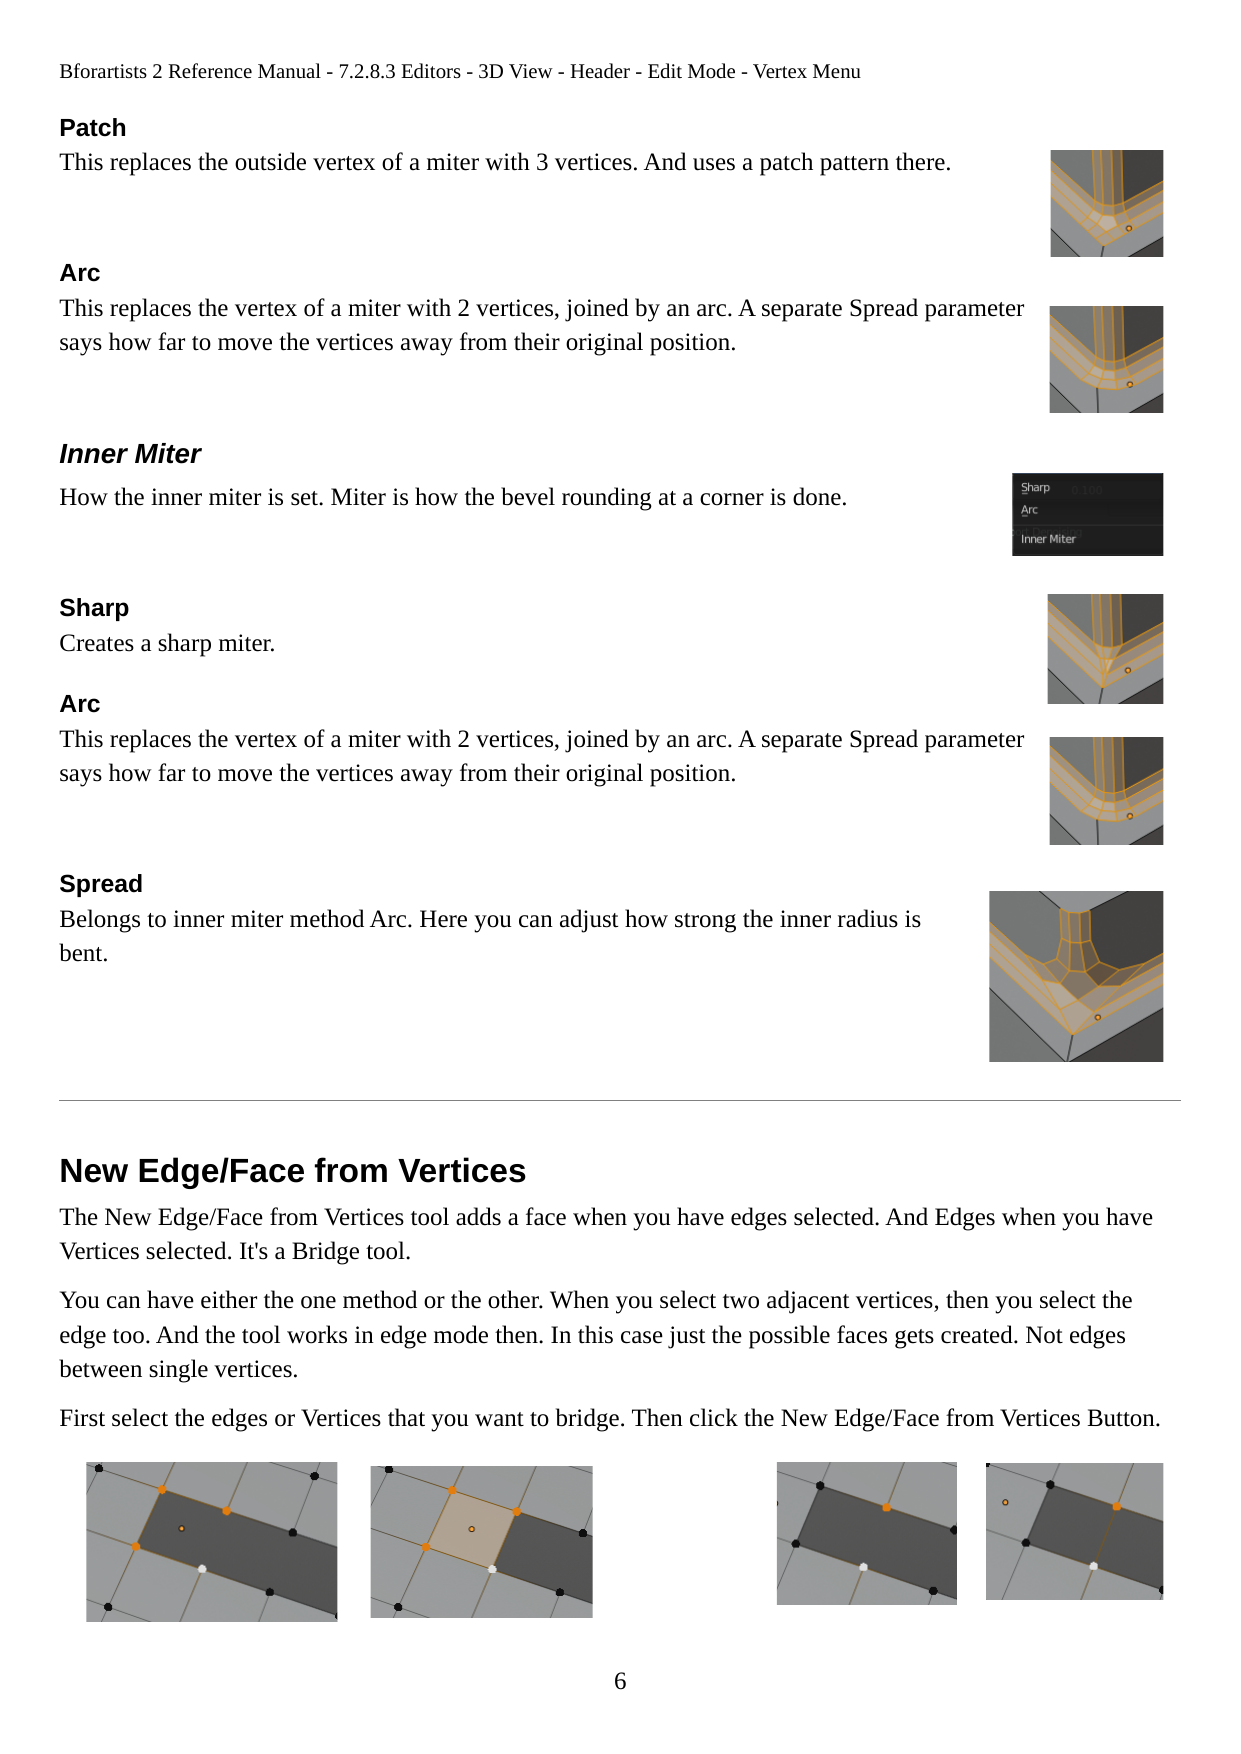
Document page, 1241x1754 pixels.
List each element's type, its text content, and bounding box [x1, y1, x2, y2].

subtitle Spread [59, 869, 1181, 898]
subtitle Sharp [59, 593, 1181, 621]
text This replaces the vertex of a miter with 2 vertices, joined by an arc. A separate Spread parameter says how far to move the vertices away from their original position. [59, 724, 1181, 787]
text Creates a sharp miter. [59, 628, 1047, 656]
picture [370, 1466, 593, 1618]
picture [776, 1462, 957, 1605]
subtitle Arc [59, 689, 1181, 718]
text You can have either the one method or the other. When you select two adjacent vertices, then you select the edge too. And the tool works in edge mode then. In this case just the possible faces gets created. Not edges between single vertices. [59, 1285, 1181, 1383]
picture [1012, 473, 1164, 556]
picture [1049, 306, 1164, 413]
picture [989, 891, 1164, 1062]
text First select the edges or Vertices that you want to bridge. Then click the New Edge/Face from Vertices Button. [59, 1403, 1181, 1432]
text Belongs to inner miter method Arc. Here you can adjust how strong the inner radius is bent. [59, 904, 989, 967]
picture [1050, 150, 1164, 257]
picture [1047, 594, 1164, 704]
picture [86, 1462, 338, 1622]
text The New Edge/Face from Vertices tool adds a face when you have edges selected. And Edges when you have Vertices selected. It's a Bridge tool. [59, 1202, 1181, 1265]
text This replaces the outside vertex of a miter with 3 vertices. And uses a patch pattern there. [59, 147, 1181, 176]
subtitle Inner Miter [59, 438, 1181, 470]
subtitle Arc [59, 258, 1181, 287]
subtitle New Edge/Face from Vertices [59, 1151, 1181, 1189]
text This replaces the vertex of a miter with 2 vertices, joined by an arc. A separate Spread parameter says how far to move the vertices away from their original position. [59, 293, 1181, 356]
text [1164, 628, 1181, 656]
subtitle Patch [59, 113, 1181, 141]
picture [986, 1463, 1164, 1600]
picture [1049, 737, 1164, 845]
text How the inner miter is set. Miter is how the bevel rounding at a corner is done. [59, 482, 1012, 511]
